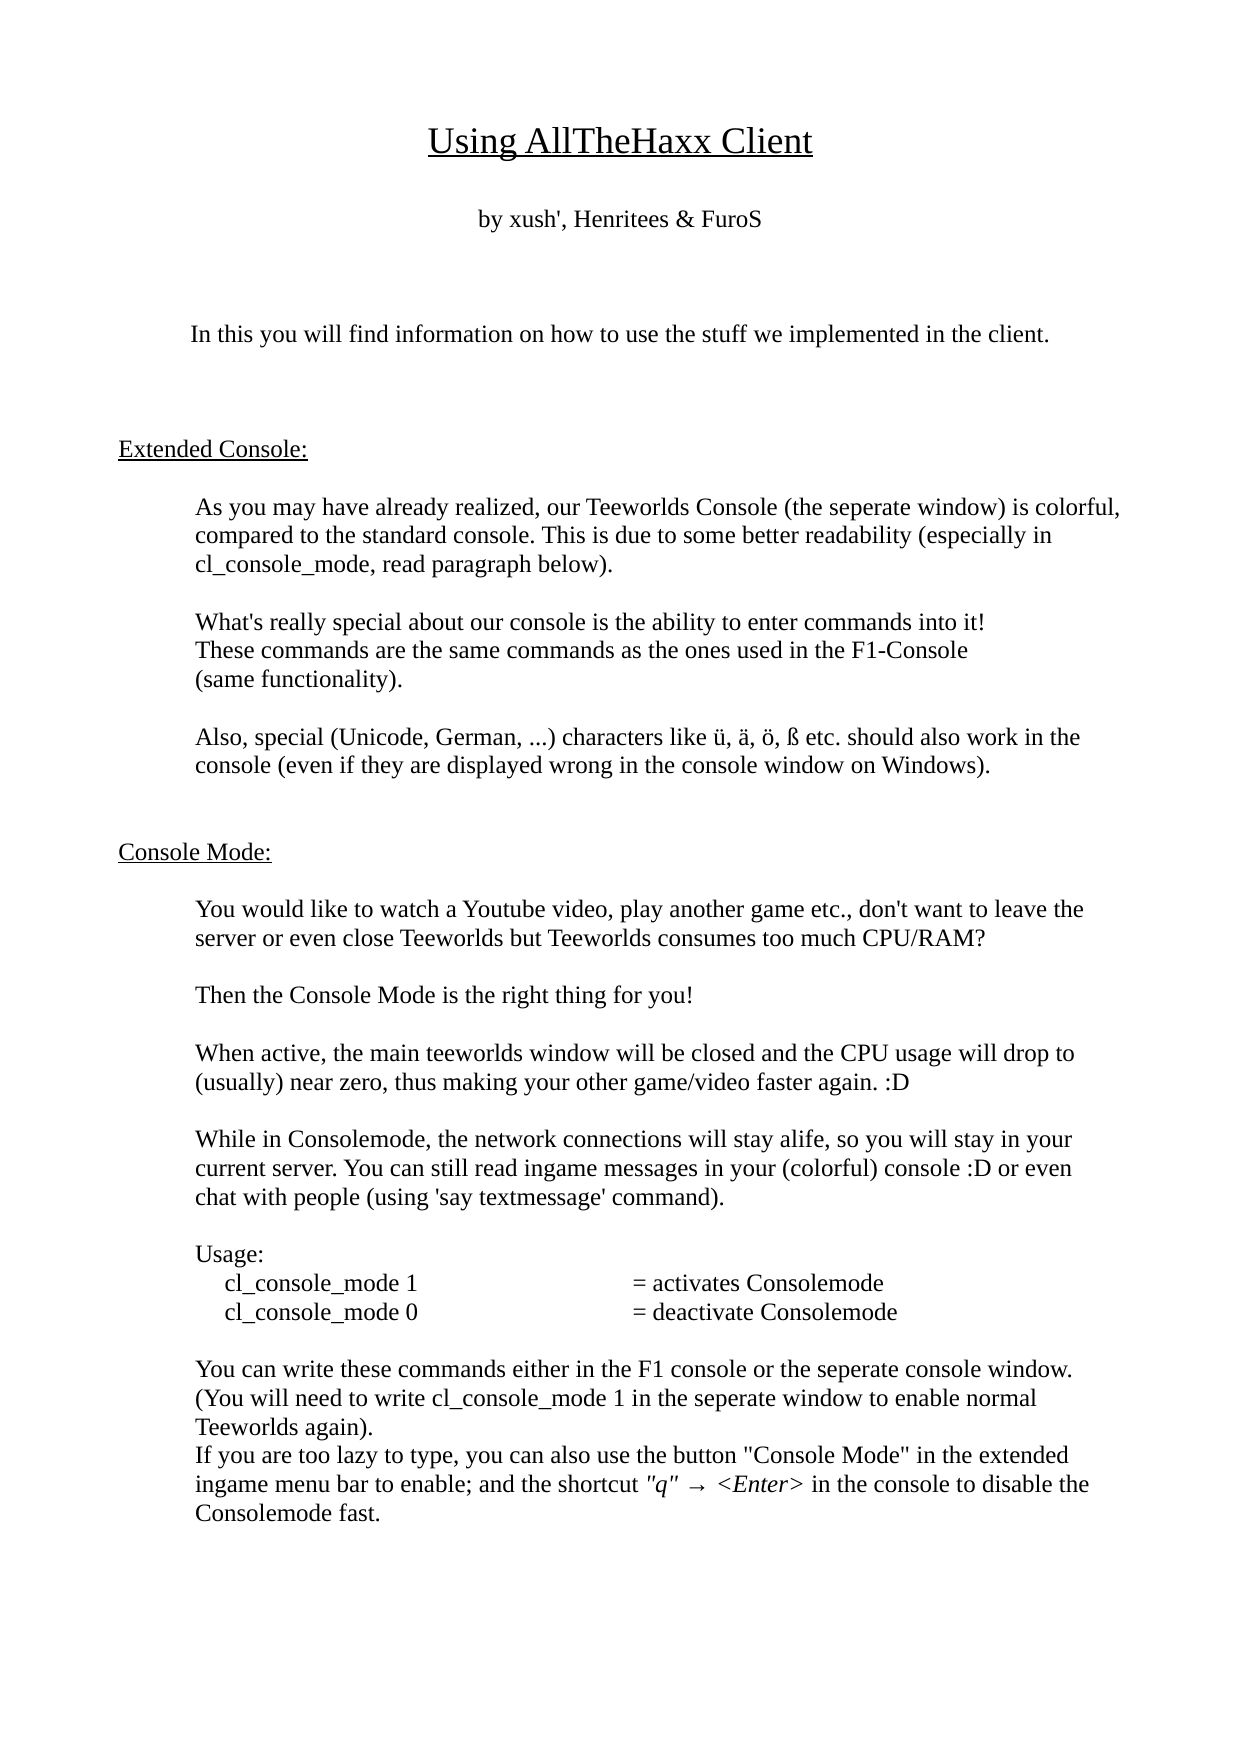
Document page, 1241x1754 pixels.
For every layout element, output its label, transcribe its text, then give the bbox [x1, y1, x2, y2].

text cl_console_mode 1 = activates Consolemode [118, 1268, 1122, 1297]
text cl_console_mode 0 = deactivate Consolemode [118, 1297, 1122, 1326]
text You would like to watch a Youtube video, play another game etc., don't want to leave the server or even close Teeworlds but Teeworlds consumes too much CPU/RAM? [118, 894, 1122, 952]
text by xush', Henritees & FuroS [118, 204, 1122, 233]
text Then the Console Mode is the right thing for you! [118, 981, 1122, 1009]
text Extended Console: [118, 434, 1122, 463]
text (You will need to write cl_console_mode 1 in the seperate window to enable normal Teeworlds again). [118, 1383, 1122, 1441]
text (same functionality). [118, 664, 1122, 693]
text Also, special (Unicode, German, ...) characters like ü, ä, ö, ß etc. should also work in the console (even if they are displayed wrong in the console window on Windows). [118, 722, 1122, 779]
text As you may have already realized, our Teeworlds Console (the seperate window) is colorful, compared to the standard console. This is due to some better readability (especially in cl_console_mode, read paragraph below). [118, 492, 1122, 578]
text You can write these commands either in the F1 console or the seperate console window. [118, 1354, 1122, 1383]
text Usage: [118, 1239, 1122, 1268]
text Console Mode: [118, 837, 1122, 866]
text When active, the main teeworlds window will be closed and the CPU usage will drop to (usually) near zero, thus making your other game/video faster again. :D [118, 1038, 1122, 1096]
text In this you will find information on how to use the stuff we implemented in the client. [118, 319, 1122, 348]
text These commands are the same commands as the ones used in the F1-Console [118, 636, 1122, 664]
text If you are too lazy to type, you can also use the button "Console Mode" in the extended ingame menu bar to enable; and the shortcut "q" → <Enter> in the console to disable the Consolemode fast. [118, 1441, 1122, 1527]
text While in Consolemode, the network connections will stay alife, so you will stay in your current server. You can still read ingame messages in your (colorful) console :D or even chat with people (using 'say textmessage' command). [118, 1124, 1122, 1211]
text What's really special about our console is the ability to enter commands into it! [118, 607, 1122, 636]
text Using AllTheHaxx Client [118, 118, 1122, 161]
